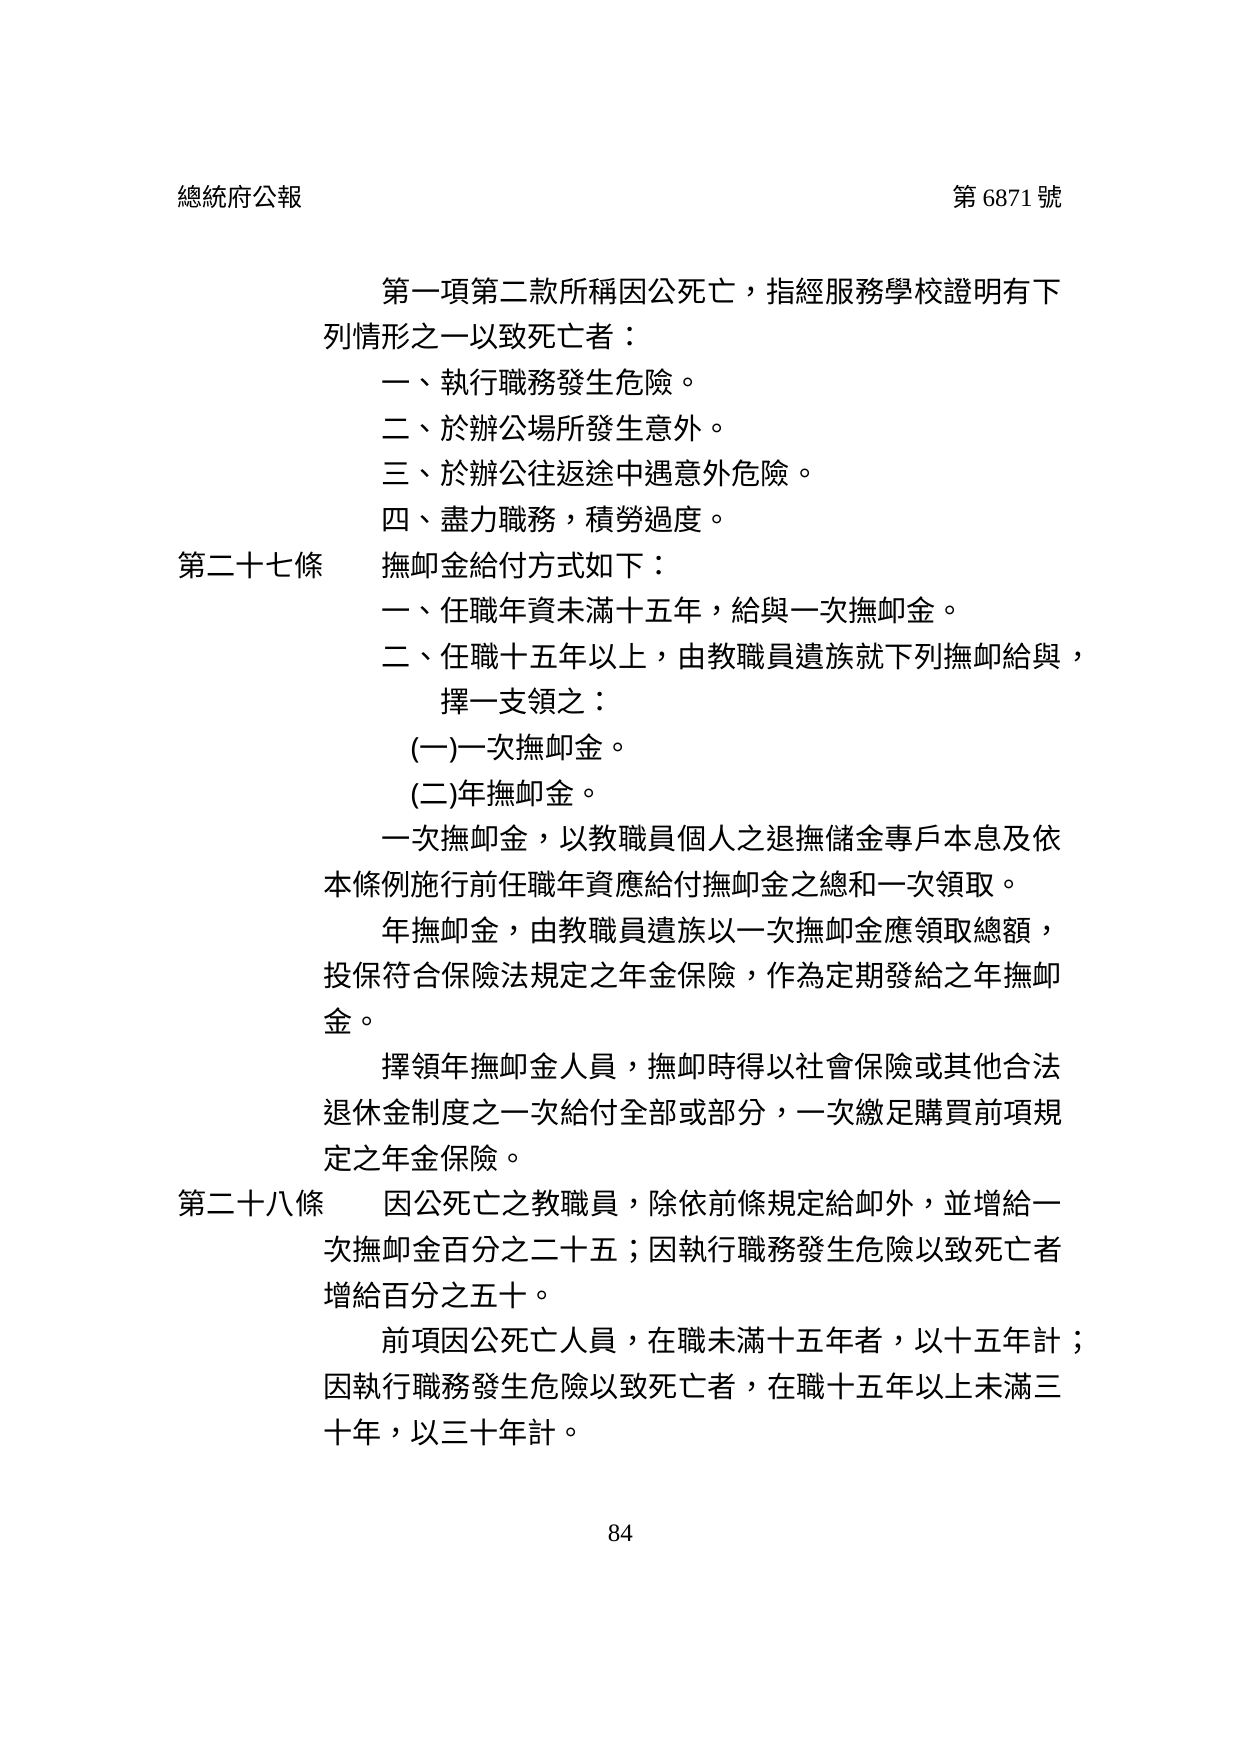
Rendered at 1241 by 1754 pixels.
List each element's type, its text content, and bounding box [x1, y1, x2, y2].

text 第一項第二款所稱因公死亡，指經服務學校證明有下列情形之一以致死亡者： [323, 266, 1063, 357]
text 一、任職年資未滿十五年，給與一次撫卹金。 [381, 585, 1063, 631]
text 年撫卹金，由教職員遺族以一次撫卹金應領取總額，投保符合保險法規定之年金保險，作為定期發給之年撫卹金。 [323, 904, 1063, 1041]
text 一、執行職務發生危險。 [381, 357, 1063, 403]
text 前項因公死亡人員，在職未滿十五年者，以十五年計；因執行職務發生危險以致死亡者，在職十五年以上未滿三十年，以三十年計。 [323, 1315, 1063, 1453]
text (一)一次撫卹金。 [411, 722, 1063, 768]
text 第二十七條 撫卹金給付方式如下： [177, 539, 1063, 585]
text 二、任職十五年以上，由教職員遺族就下列撫卹給與，擇一支領之： [381, 631, 1063, 722]
text 二、於辦公場所發生意外。 [381, 403, 1063, 448]
text (二)年撫卹金。 [411, 768, 1063, 813]
text 三、於辦公往返途中遇意外危險。 [381, 448, 1063, 494]
text 四、盡力職務，積勞過度。 [381, 494, 1063, 539]
text 一次撫卹金，以教職員個人之退撫儲金專戶本息及依本條例施行前任職年資應給付撫卹金之總和一次領取。 [323, 813, 1063, 904]
text 第二十八條 因公死亡之教職員，除依前條規定給卹外，並增給一次撫卹金百分之二十五；因執行職務發生危險以致死亡者，增給百分之五十。 [177, 1178, 1063, 1315]
text 擇領年撫卹金人員，撫卹時得以社會保險或其他合法退休金制度之一次給付全部或部分，一次繳足購買前項規定之年金保險。 [323, 1041, 1063, 1178]
